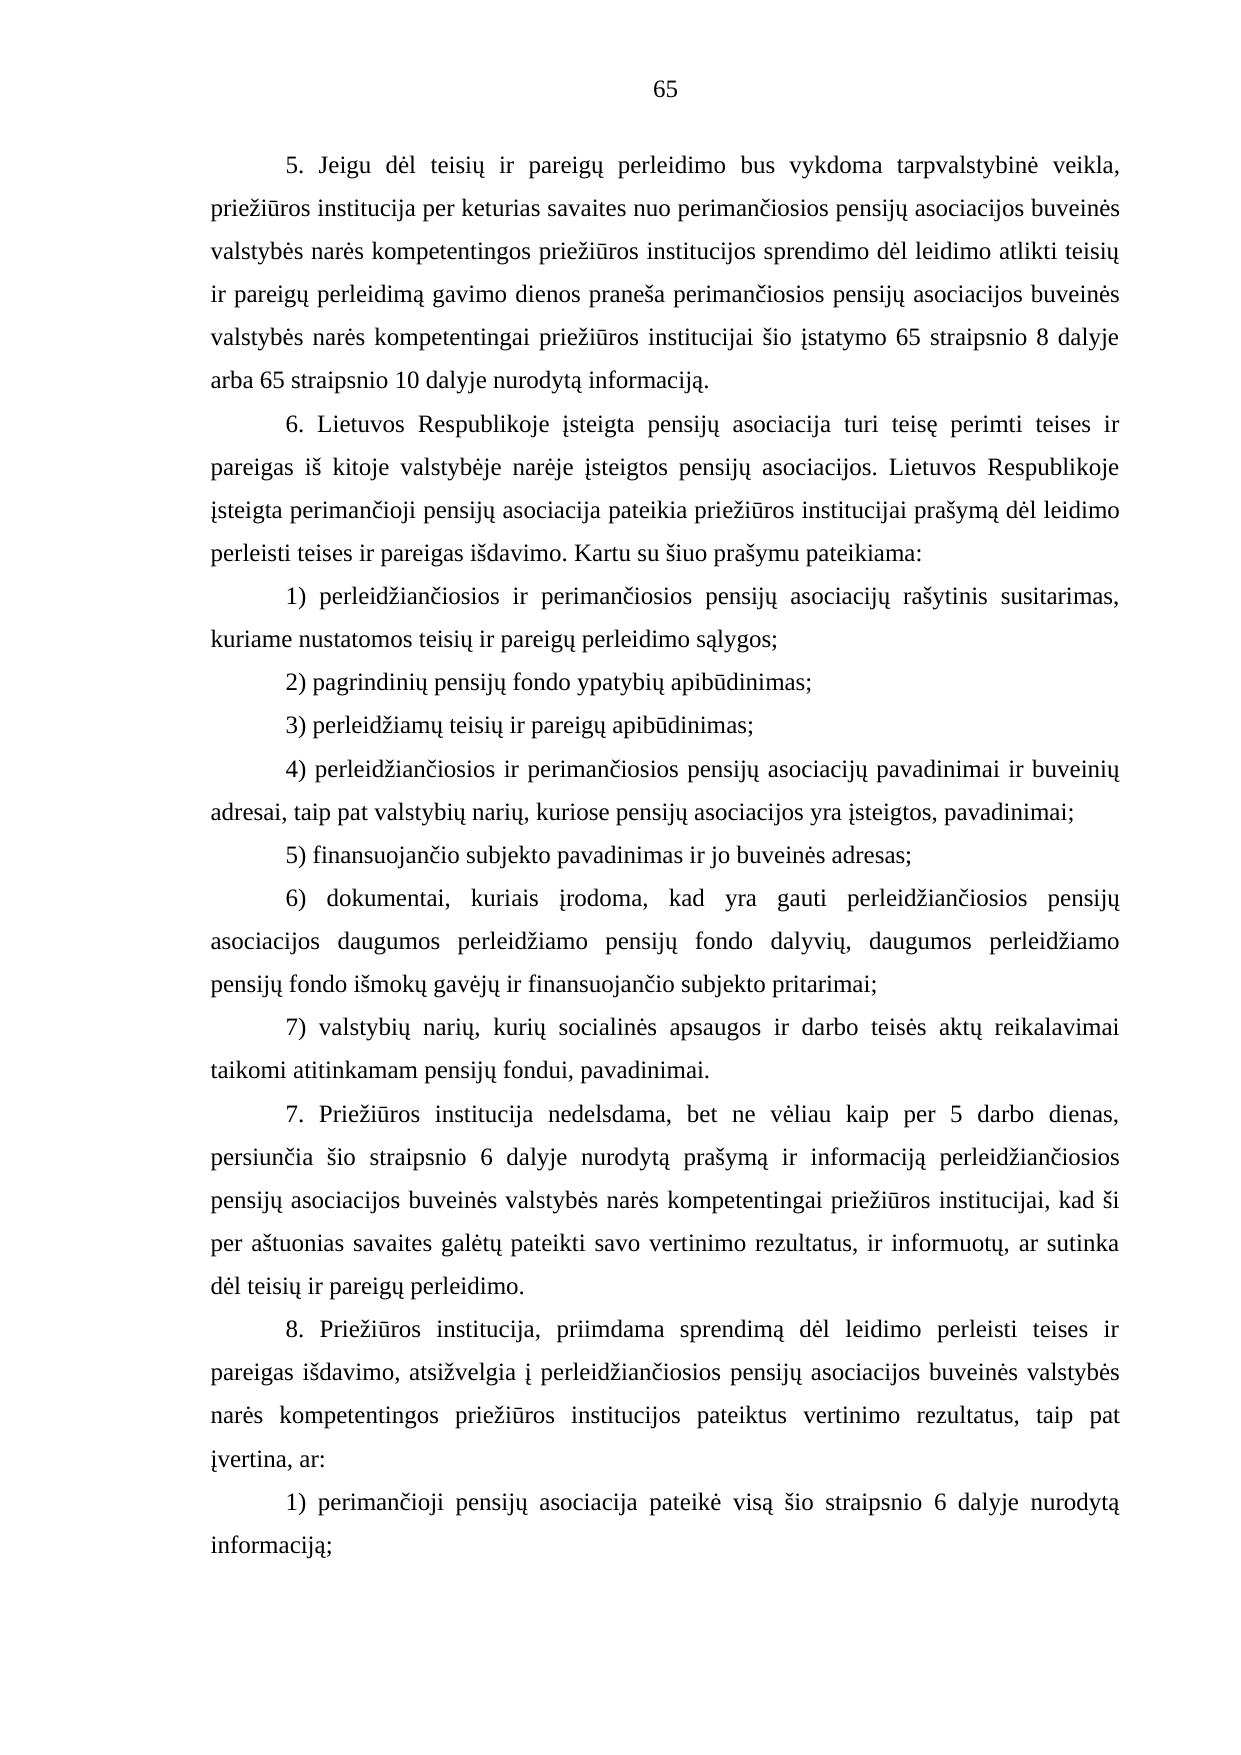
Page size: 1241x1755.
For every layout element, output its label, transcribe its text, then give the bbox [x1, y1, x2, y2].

text 7. Priežiūros institucija nedelsdama, bet ne vėliau kaip per 5 darbo dienas, persiunčia šio straipsnio 6 dalyje nurodytą prašymą ir informaciją perleidžiančiosios pensijų asociacijos buveinės valstybės narės kompetentingai priežiūros institucijai, kad ši per aštuonias savaites galėtų pateikti savo vertinimo rezultatus, ir informuotų, ar sutinka dėl teisių ir pareigų perleidimo. [210, 1099, 1120, 1300]
text 5) finansuojančio subjekto pavadinimas ir jo buveinės adresas; [210, 840, 1120, 869]
text 8. Priežiūros institucija, priimdama sprendimą dėl leidimo perleisti teises ir pareigas išdavimo, atsižvelgia į perleidžiančiosios pensijų asociacijos buveinės valstybės narės kompetentingos priežiūros institucijos pateiktus vertinimo rezultatus, taip pat įvertina, ar: [210, 1314, 1120, 1472]
text 4) perleidžiančiosios ir perimančiosios pensijų asociacijų pavadinimai ir buveinių adresai, taip pat valstybių narių, kuriose pensijų asociacijos yra įsteigtos, pavadinimai; [210, 754, 1120, 826]
text 3) perleidžiamų teisių ir pareigų apibūdinimas; [210, 711, 1120, 739]
text 1) perleidžiančiosios ir perimančiosios pensijų asociacijų rašytinis susitarimas, kuriame nustatomos teisių ir pareigų perleidimo sąlygos; [210, 581, 1120, 653]
text 6) dokumentai, kuriais įrodoma, kad yra gauti perleidžiančiosios pensijų asociacijos daugumos perleidžiamo pensijų fondo dalyvių, daugumos perleidžiamo pensijų fondo išmokų gavėjų ir finansuojančio subjekto pritarimai; [210, 883, 1120, 998]
text 6. Lietuvos Respublikoje įsteigta pensijų asociacija turi teisę perimti teises ir pareigas iš kitoje valstybėje narėje įsteigtos pensijų asociacijos. Lietuvos Respublikoje įsteigta perimančioji pensijų asociacija pateikia priežiūros institucijai prašymą dėl leidimo perleisti teises ir pareigas išdavimo. Kartu su šiuo prašymu pateikiama: [210, 409, 1120, 567]
text 7) valstybių narių, kurių socialinės apsaugos ir darbo teisės aktų reikalavimai taikomi atitinkamam pensijų fondui, pavadinimai. [210, 1012, 1120, 1084]
text 5. Jeigu dėl teisių ir pareigų perleidimo bus vykdoma tarpvalstybinė veikla, priežiūros institucija per keturias savaites nuo perimančiosios pensijų asociacijos buveinės valstybės narės kompetentingos priežiūros institucijos sprendimo dėl leidimo atlikti teisių ir pareigų perleidimą gavimo dienos praneša perimančiosios pensijų asociacijos buveinės valstybės narės kompetentingai priežiūros institucijai šio įstatymo 65 straipsnio 8 dalyje arba 65 straipsnio 10 dalyje nurodytą informaciją. [210, 150, 1120, 394]
text 2) pagrindinių pensijų fondo ypatybių apibūdinimas; [210, 667, 1120, 696]
text 1) perimančioji pensijų asociacija pateikė visą šio straipsnio 6 dalyje nurodytą informaciją; [210, 1487, 1120, 1559]
